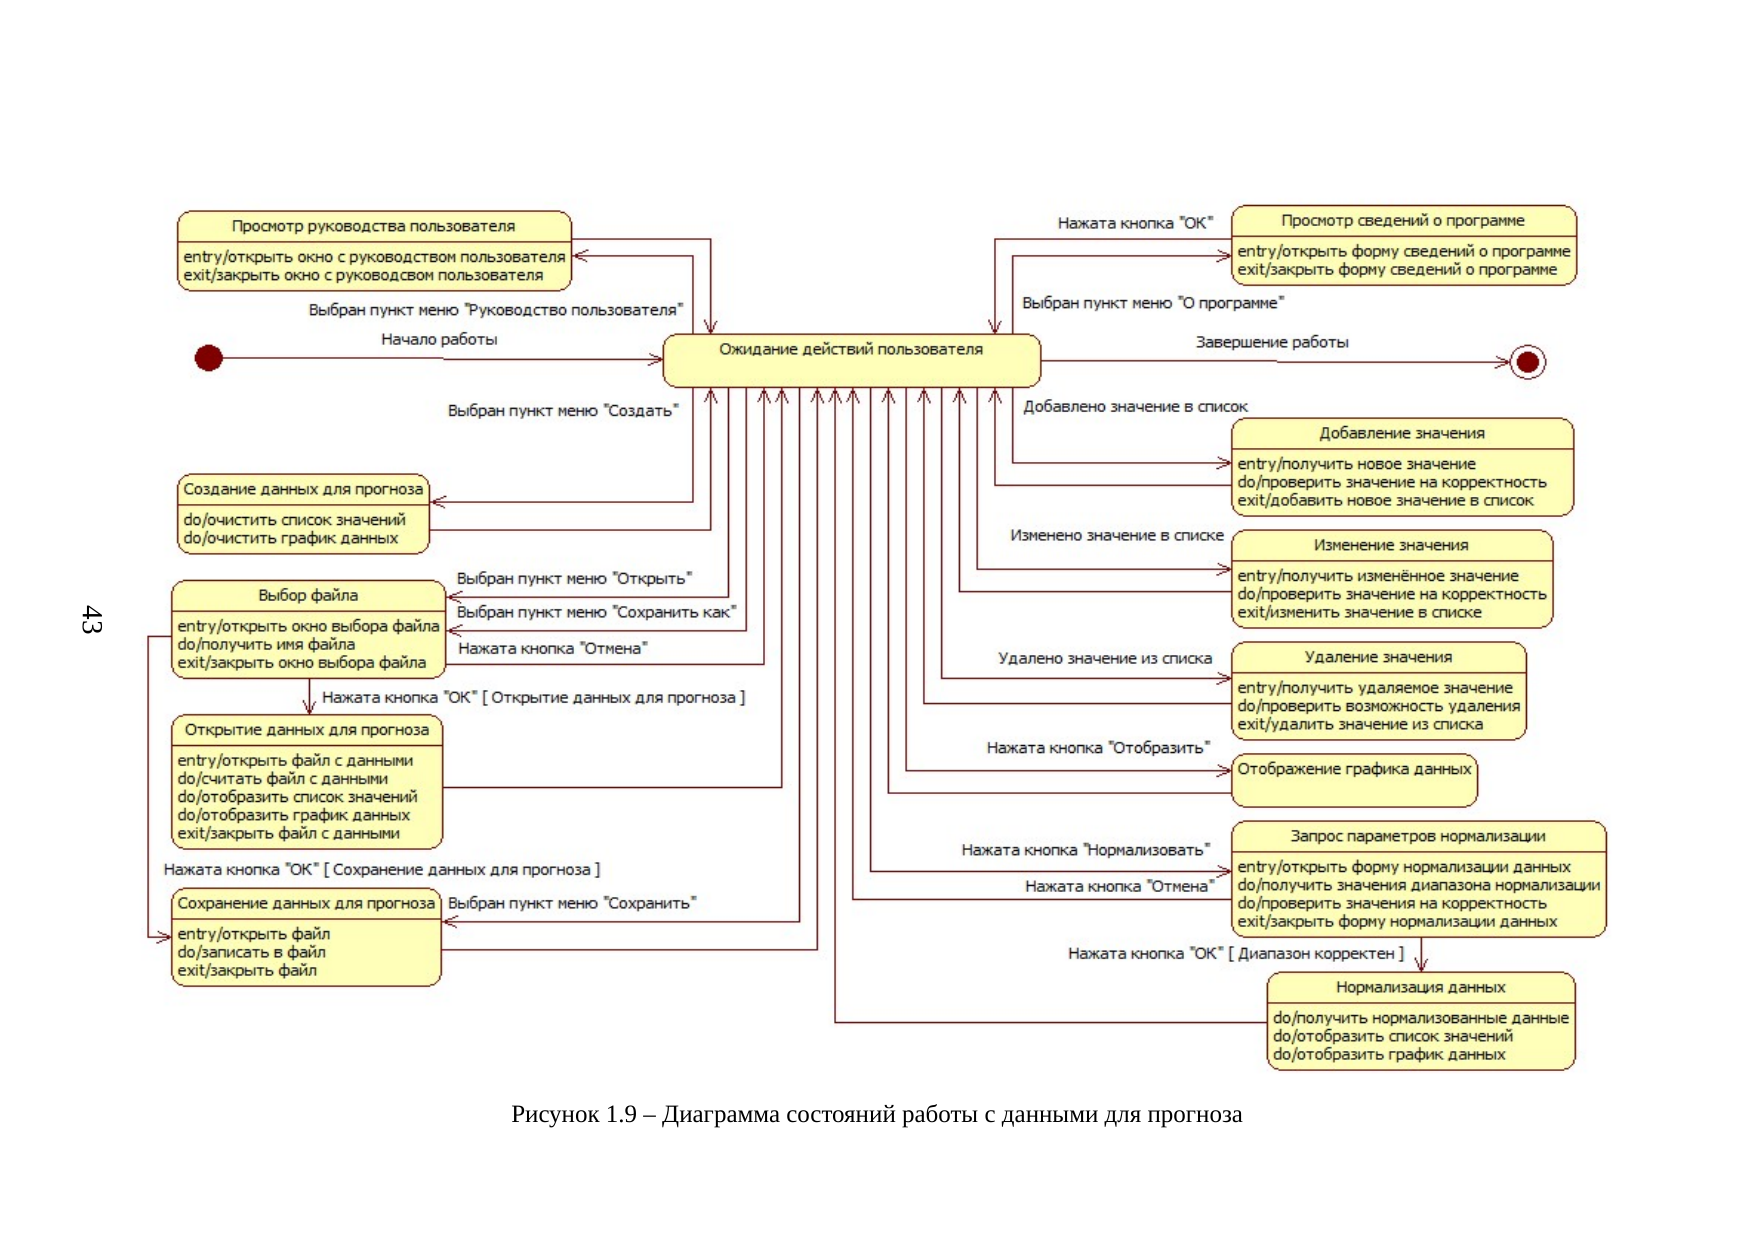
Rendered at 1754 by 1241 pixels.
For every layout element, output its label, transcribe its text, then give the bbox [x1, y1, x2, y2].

picture [118, 177, 1637, 1099]
text Рисунок 1.9 – Диаграмма состояний работы с данными для прогноза [118, 1099, 1636, 1127]
